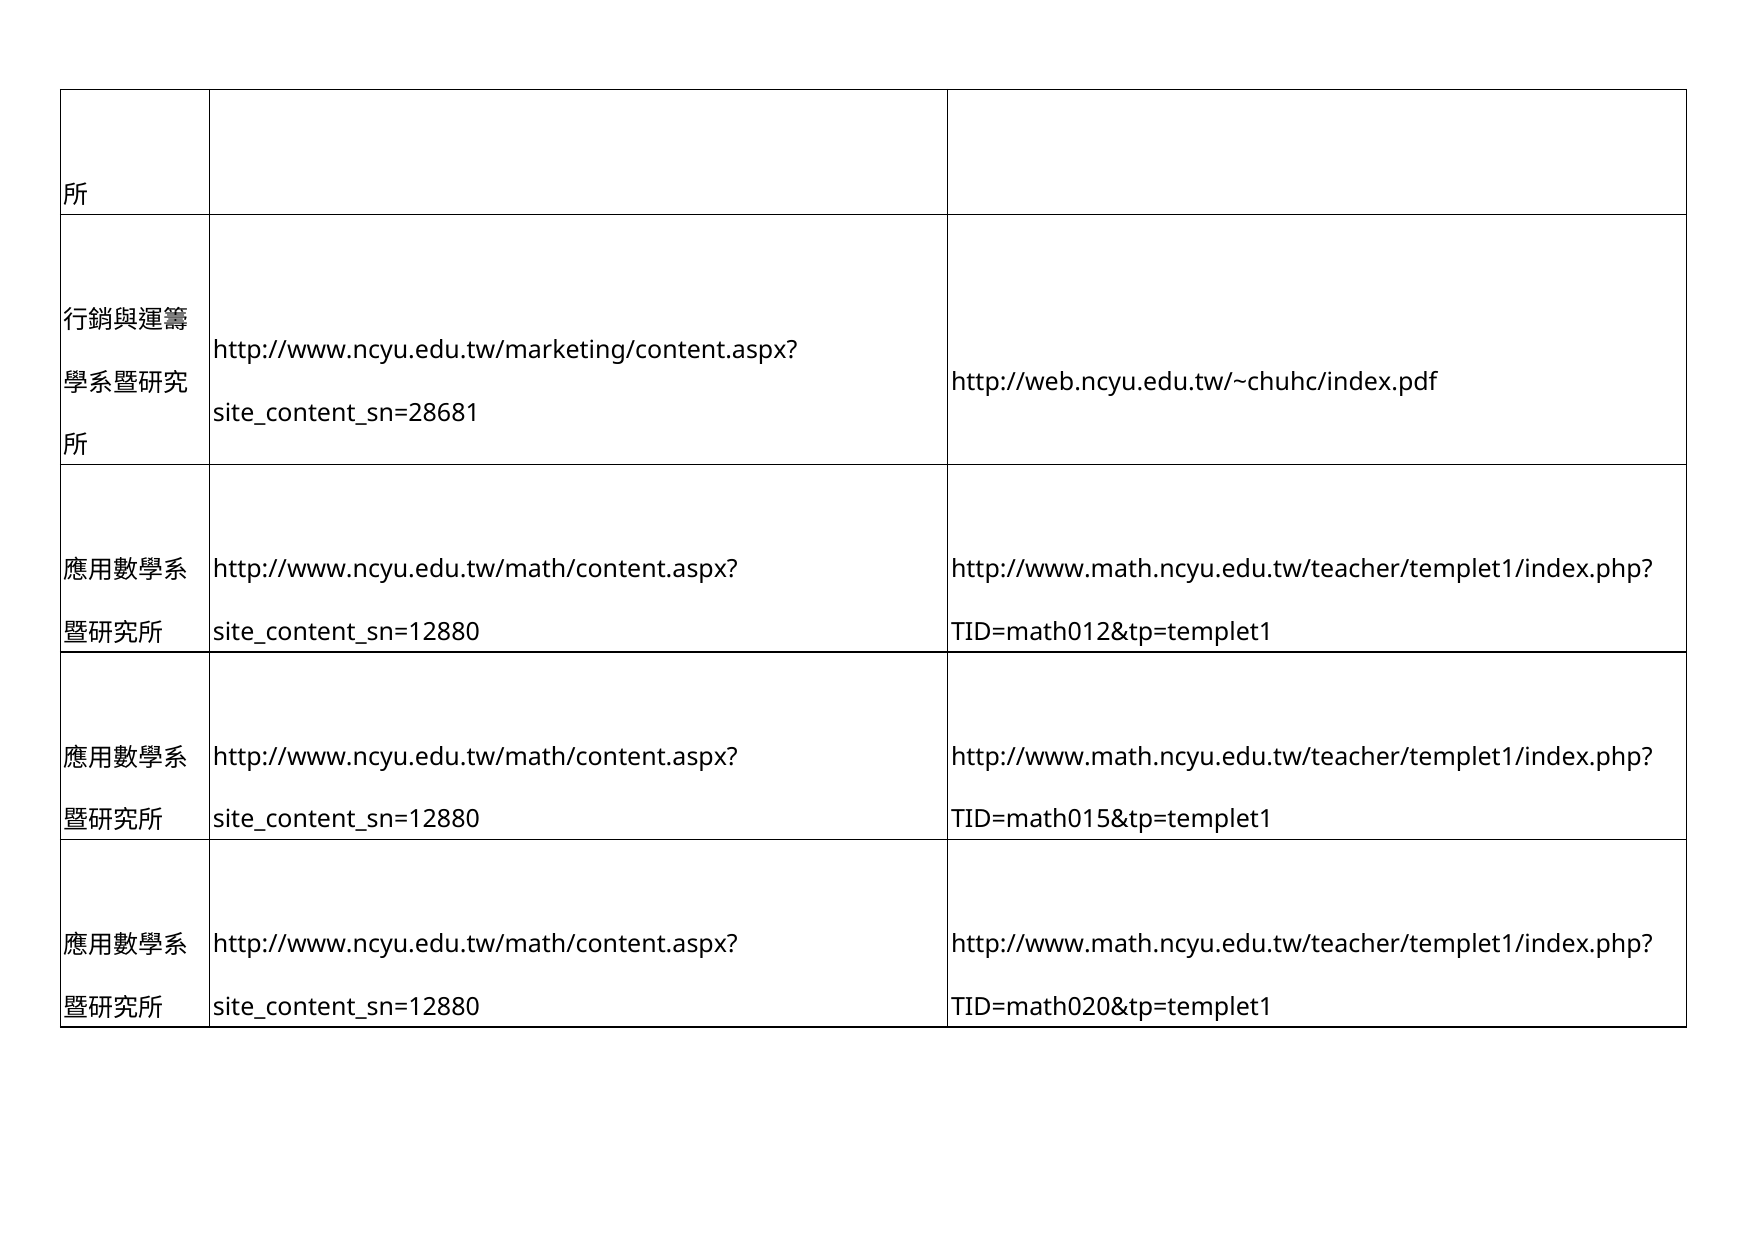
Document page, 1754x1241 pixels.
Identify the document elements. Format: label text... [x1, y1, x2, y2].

table_cell http://www.math.ncyu.edu.tw/teacher/templet1/index.php?TID=math020&tp=templet1 [948, 840, 1686, 1026]
table_cell 應用數學系暨研究所 [61, 465, 209, 651]
table_cell 應用數學系暨研究所 [61, 653, 209, 839]
table_cell http://www.ncyu.edu.tw/math/content.aspx?site_content_sn=12880 [210, 653, 947, 839]
table_cell 行銷與運籌學系暨研究所 [61, 215, 209, 464]
table_cell http://www.math.ncyu.edu.tw/teacher/templet1/index.php?TID=math015&tp=templet1 [948, 653, 1686, 839]
table_cell 所 [61, 90, 209, 214]
table_cell http://web.ncyu.edu.tw/~chuhc/index.pdf [948, 215, 1686, 464]
table_cell [948, 90, 1686, 214]
table_cell http://www.ncyu.edu.tw/math/content.aspx?site_content_sn=12880 [210, 465, 947, 651]
table_cell http://www.ncyu.edu.tw/math/content.aspx?site_content_sn=12880 [210, 840, 947, 1026]
table_cell 應用數學系暨研究所 [61, 840, 209, 1026]
table_cell [210, 90, 947, 214]
table_cell http://www.math.ncyu.edu.tw/teacher/templet1/index.php?TID=math012&tp=templet1 [948, 465, 1686, 651]
table_cell http://www.ncyu.edu.tw/marketing/content.aspx?site_content_sn=28681 [210, 215, 947, 464]
